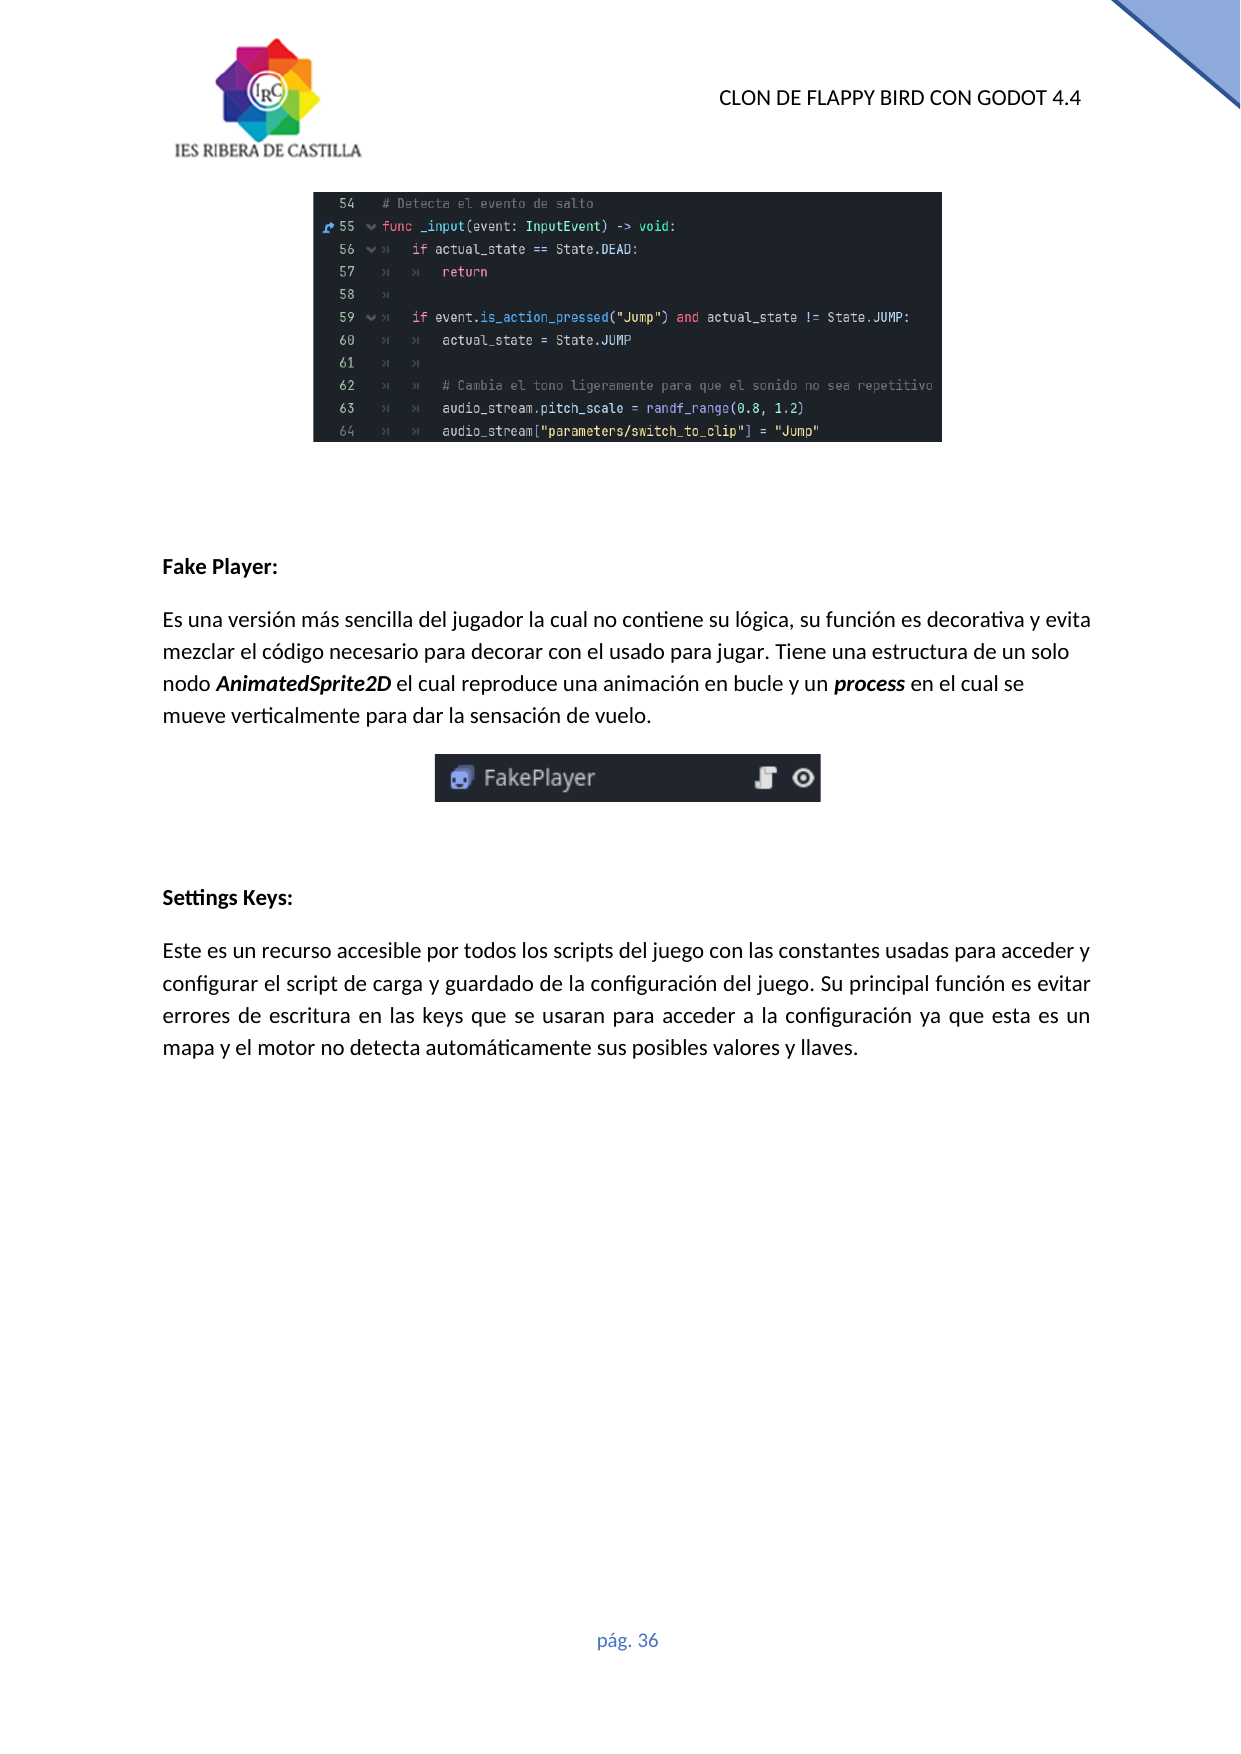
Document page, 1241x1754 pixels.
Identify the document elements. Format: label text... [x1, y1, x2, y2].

picture [173, 29, 366, 164]
text Este es un recurso accesible por todos los scripts del juego con las constantes usadas para acceder y configurar el script de carga y guardado de la configuración del juego. Su principal función es evitar errores de escritura en las keys que se usaran para acceder a la configuración ya que esta es un mapa y el motor no detecta automáticamente sus posibles valores y llaves. [162, 937, 1093, 1061]
text Es una versión más sencilla del jugador la cual no contiene su lógica, su función es decorativa y evita mezclar el código necesario para decorar con el usado para jugar. Tiene una estructura de un solo nodo AnimatedSprite2D el cual reproduce una animación en bucle y un process en el cual se mueve verticalmente para dar la sensación de vuelo. [162, 605, 1093, 729]
picture [313, 192, 942, 442]
text Fake Player: [162, 552, 1093, 580]
text Settings Keys: [162, 883, 1093, 912]
picture [434, 754, 821, 802]
